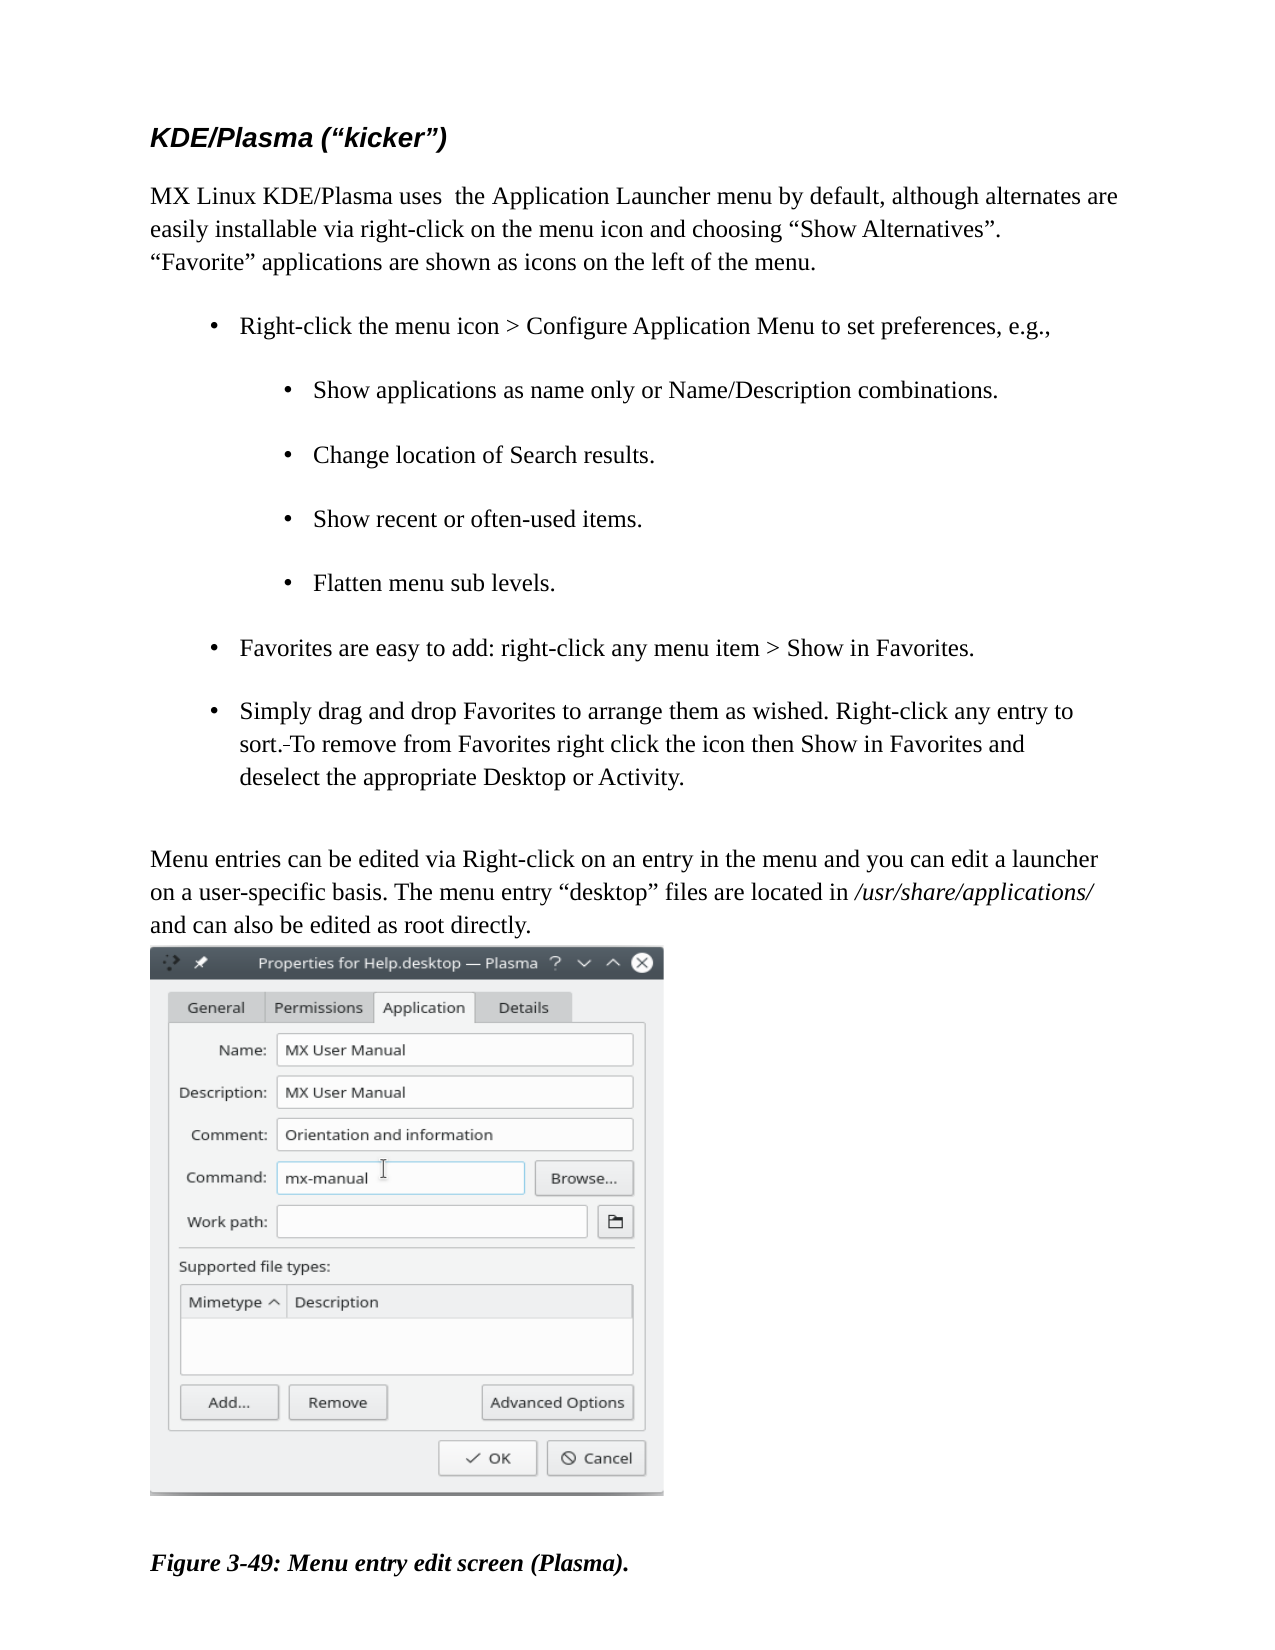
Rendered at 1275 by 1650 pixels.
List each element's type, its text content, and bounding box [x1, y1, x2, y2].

list Flatten menu sub levels. [283, 568, 1109, 597]
list Show applications as name only or Name/Description combinations. [283, 376, 1109, 404]
picture [150, 945, 664, 1496]
text Figure 3-49: Menu entry edit screen (Plasma). [150, 1548, 1125, 1577]
list Show recent or often-used items. [283, 504, 1109, 533]
text Menu entries can be edited via Right-click on an entry in the menu and you can edit a launcher on a user-specific basis. The menu entry “desktop” files are located in /usr/share/applications/ and can also be edited as root directly. [150, 844, 1109, 939]
text MX Linux KDE/Plasma uses the Application Launcher menu by default, although alternates are easily installable via right-click on the menu icon and choosing “Show Alternatives”. “Favorite” applications are shown as icons on the left of the menu. [150, 181, 1125, 276]
list Right-click the menu icon > Configure Application Menu to set preferences, e.g., [210, 311, 1109, 340]
list Favorites are easy to add: right-click any menu item > Show in Favorites. [210, 633, 1109, 661]
list Change location of Search results. [283, 440, 1109, 468]
list Simply drag and drop Favorites to arrange them as wished. Right-click any entry to sort. To remove from Favorites right click the icon then Show in Favorites and deselect the appropriate Desktop or Activity. [210, 696, 1109, 791]
subtitle KDE/Plasma (“kicker”) [150, 121, 1125, 153]
